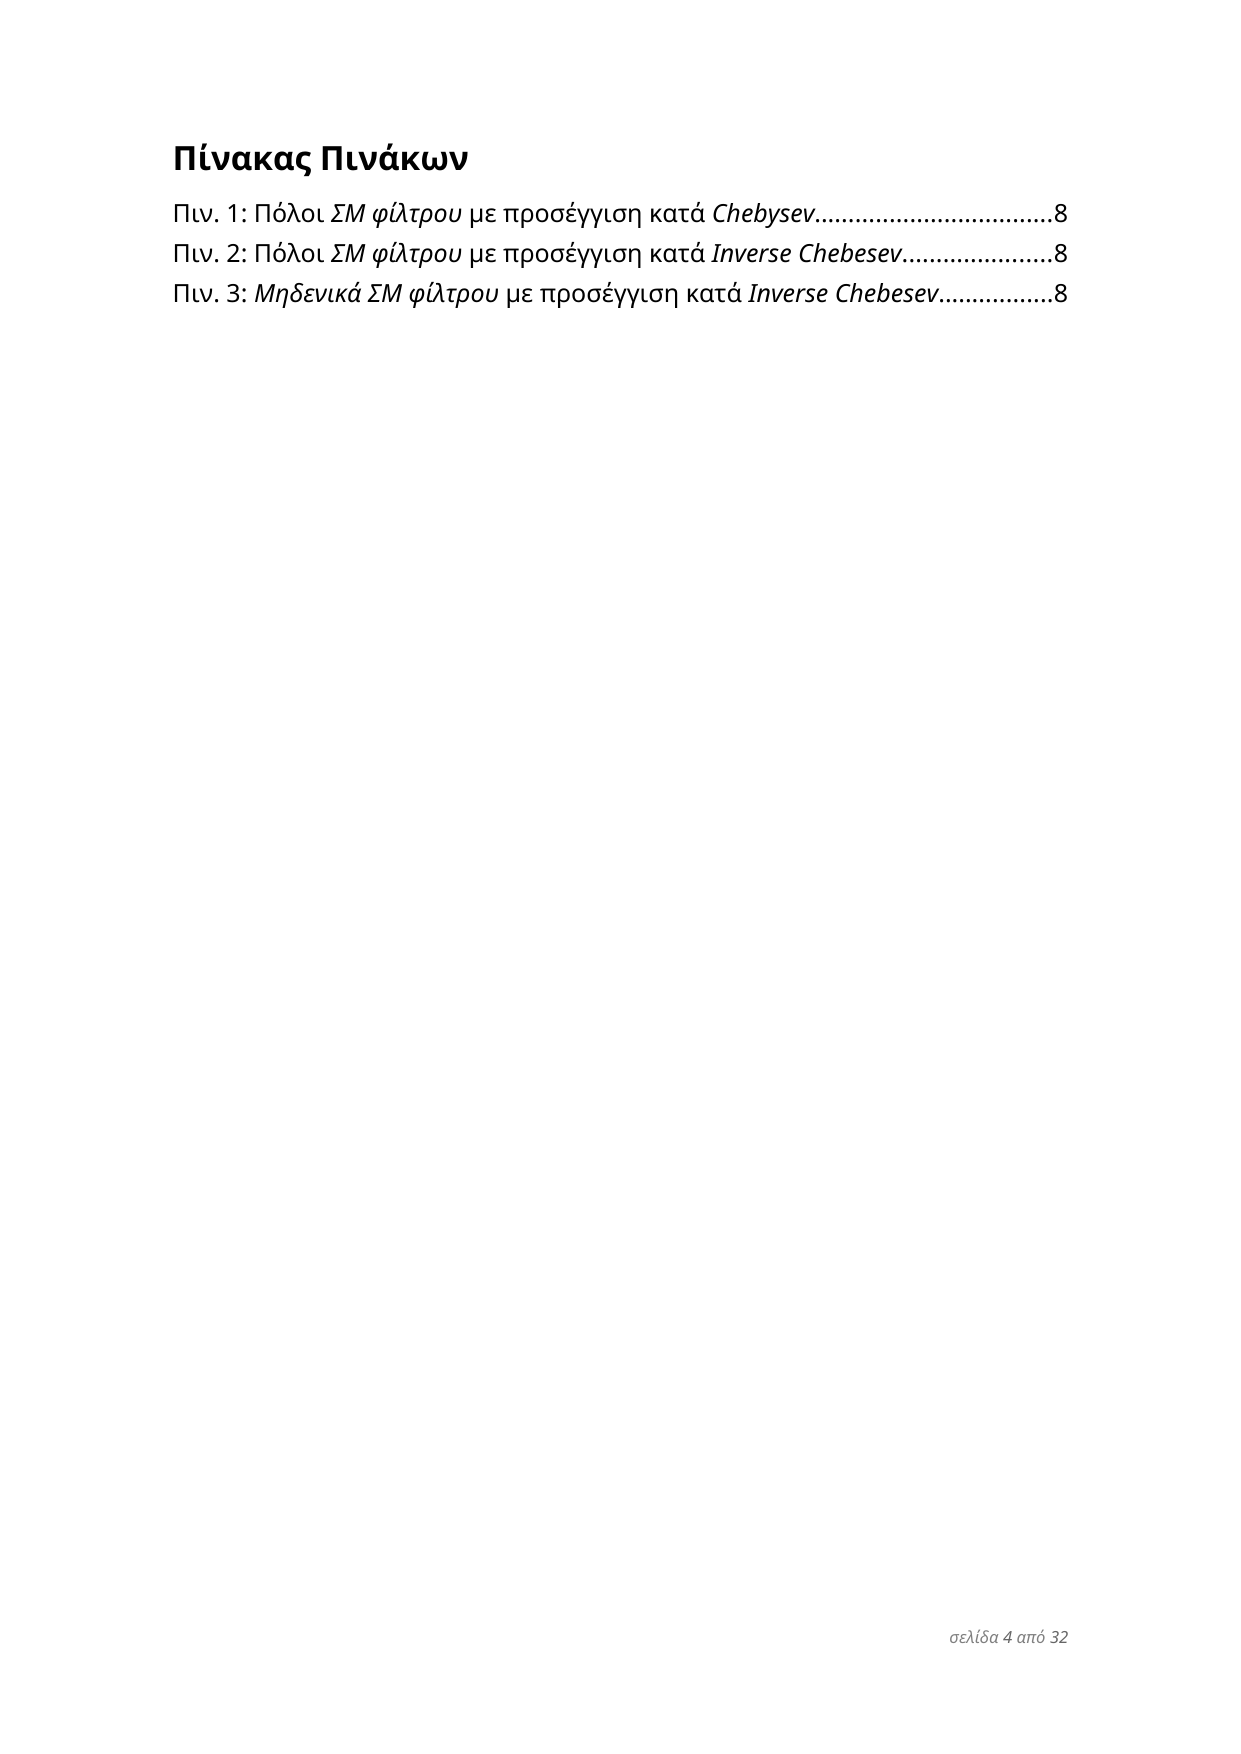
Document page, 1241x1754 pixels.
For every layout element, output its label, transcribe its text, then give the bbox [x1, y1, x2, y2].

text Πιν. 1: Πόλοι ΣΜ φίλτρου με προσέγγιση κατά Chebysev 8 [172, 195, 1068, 229]
text Πιν. 2: Πόλοι ΣΜ φίλτρου με προσέγγιση κατά Inverse Chebesev 8 [172, 236, 1068, 269]
text Πιν. 3: Μηδενικά ΣΜ φίλτρου με προσέγγιση κατά Inverse Chebesev 8 [172, 276, 1068, 310]
subtitle Πίνακας Πινάκων [172, 135, 1068, 180]
